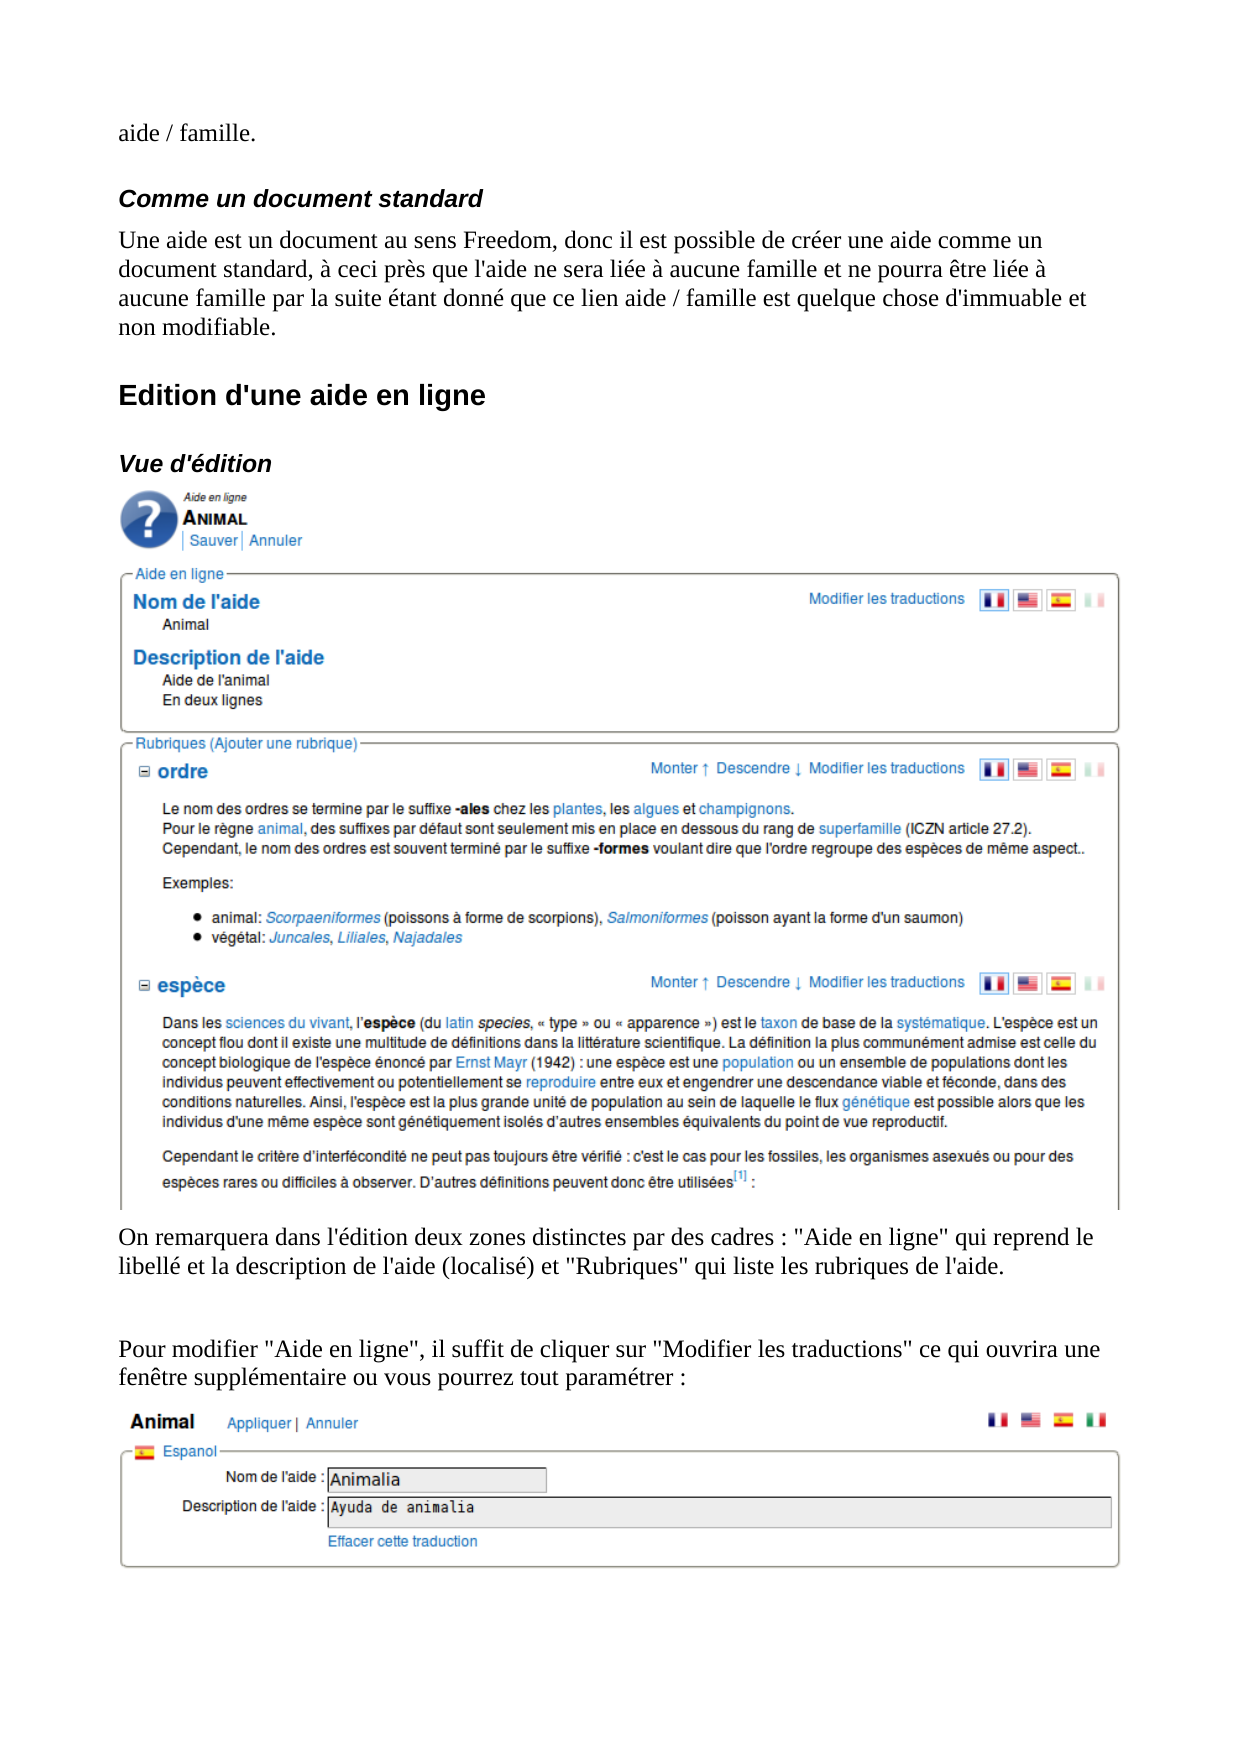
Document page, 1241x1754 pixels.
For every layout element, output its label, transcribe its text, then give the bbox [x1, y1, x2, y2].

text On remarquera dans l'édition deux zones distinctes par des cadres : "Aide en ligne" qui reprend le libellé et la description de l'aide (localisé) et "Rubriques" qui liste les rubriques de l'aide. [118, 1222, 1122, 1280]
text aide / famille. [118, 118, 1122, 147]
subtitle Vue d'édition [118, 449, 1122, 477]
subtitle Edition d'une aide en ligne [118, 378, 1122, 411]
text Une aide est un document au sens Freedom, donc il est possible de créer une aide comme un document standard, à ceci près que l'aide ne sera liée à aucune famille et ne pourra être liée à aucune famille par la suite étant donné que ce lien aide / famille est quelque chose d'immuable et non modifiable. [118, 225, 1122, 340]
picture [118, 1403, 1123, 1588]
picture [118, 490, 1123, 1210]
text Pour modifier "Aide en ligne", il suffit de cliquer sur "Modifier les traductions" ce qui ouvrira une fenêtre supplémentaire ou vous pourrez tout paramétrer : [118, 1334, 1122, 1391]
subtitle Comme un document standard [118, 184, 1122, 213]
